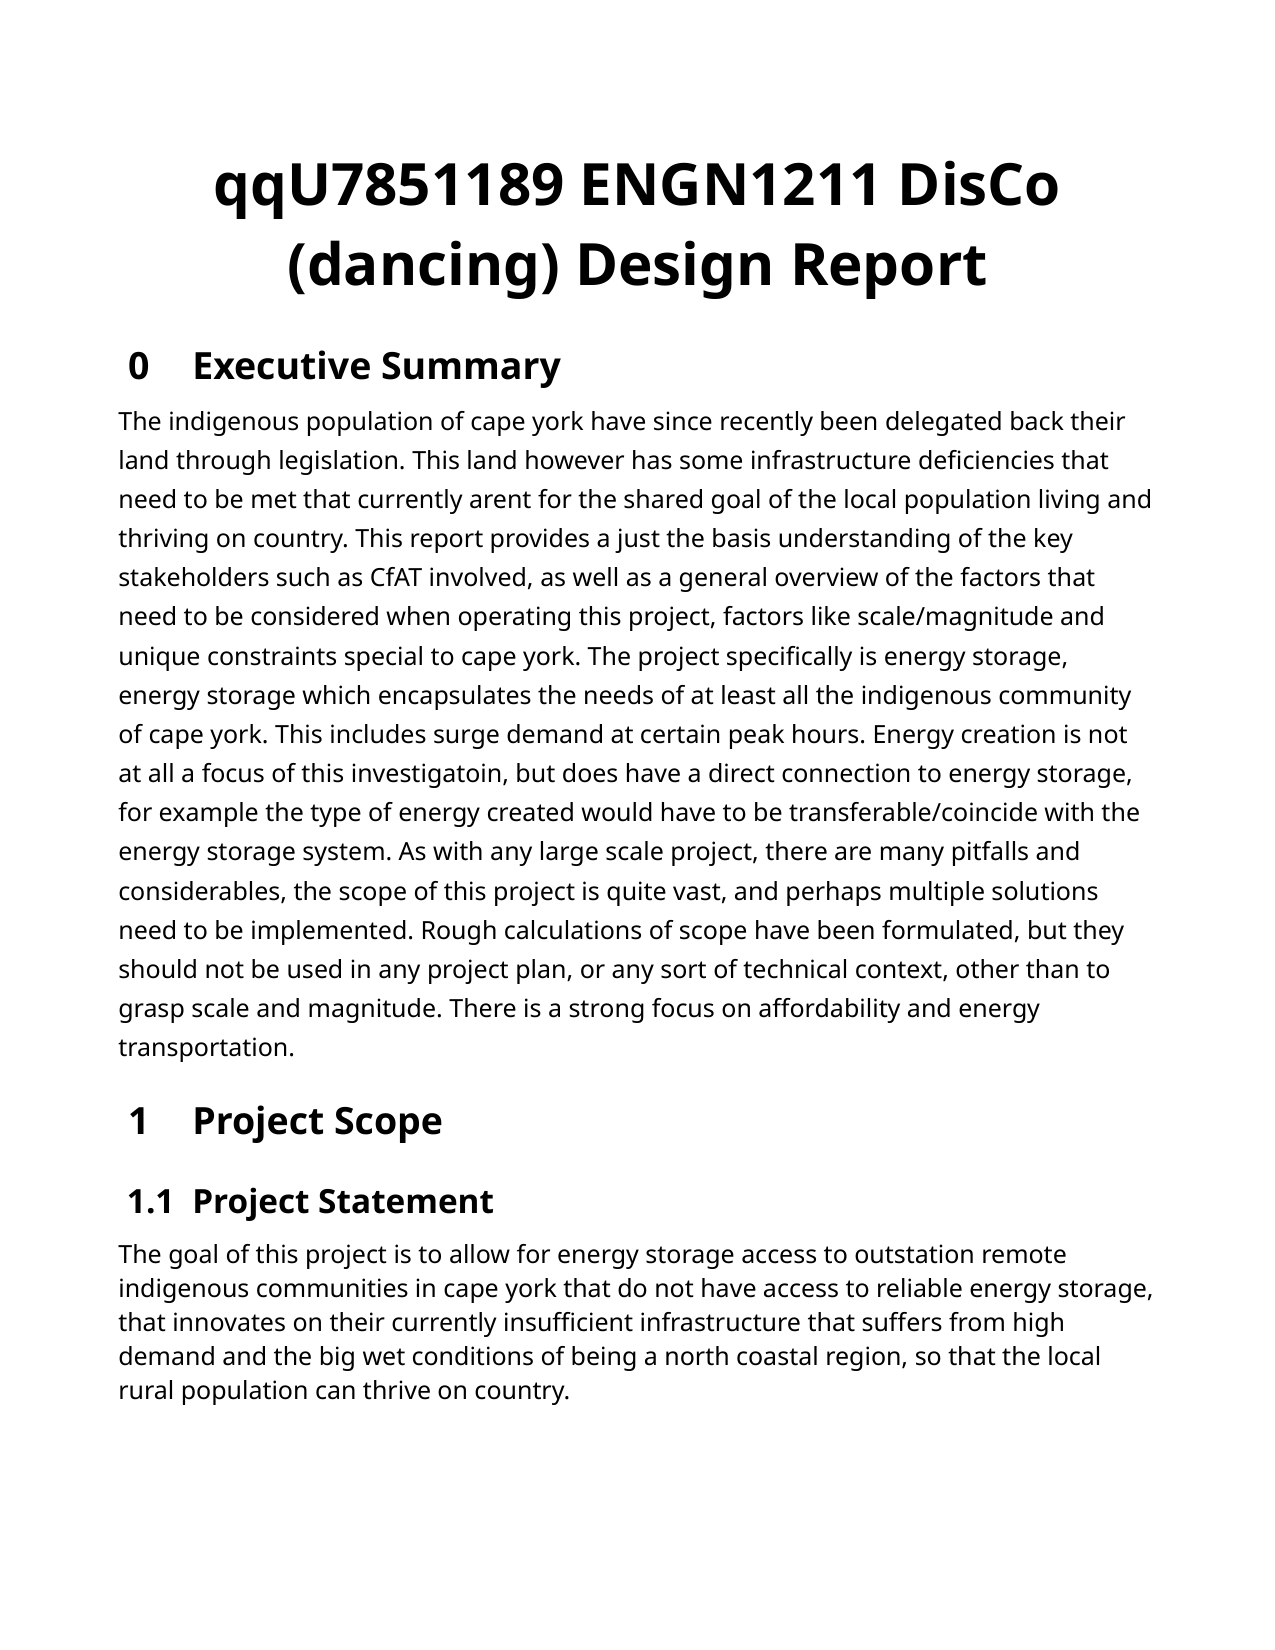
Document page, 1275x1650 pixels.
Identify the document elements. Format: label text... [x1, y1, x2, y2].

subtitle Project Statement [118, 1178, 1157, 1224]
list The goal of this project is to allow for energy storage access to outstation remote indigenous communities in cape york that do not have access to reliable energy storage, that innovates on their currently insufficient infrastructure that suffers from high demand and the big wet conditions of being a north coastal region, so that the local rural population can thrive on country. [118, 1236, 1157, 1407]
list The indigenous population of cape york have since recently been delegated back their land through legislation. This land however has some infrastructure deficiencies that need to be met that currently arent for the shared goal of the local population living and thriving on country. This report provides a just the basis understanding of the key stakeholders such as CfAT involved, as well as a general overview of the factors that need to be considered when operating this project, factors like scale/magnitude and unique constraints special to cape york. The project specifically is energy storage, energy storage which encapsulates the needs of at least all the indigenous community of cape york. This includes surge demand at certain peak hours. Energy creation is not at all a focus of this investigatoin, but does have a direct connection to energy storage, for example the type of energy created would have to be transferable/coincide with the energy storage system. As with any large scale project, there are many pitfalls and considerables, the scope of this project is quite vast, and perhaps multiple solutions need to be implemented. Rough calculations of scope have been formulated, but they should not be used in any project plan, or any sort of technical context, other than to grasp scale and magnitude. There is a strong focus on affordability and energy transportation. [118, 403, 1157, 1064]
subtitle Executive Summary [118, 339, 1157, 391]
title qqU7851189 ENGN1211 DisCo (dancing) Design Report [118, 143, 1157, 302]
subtitle Project Scope [118, 1094, 1157, 1145]
